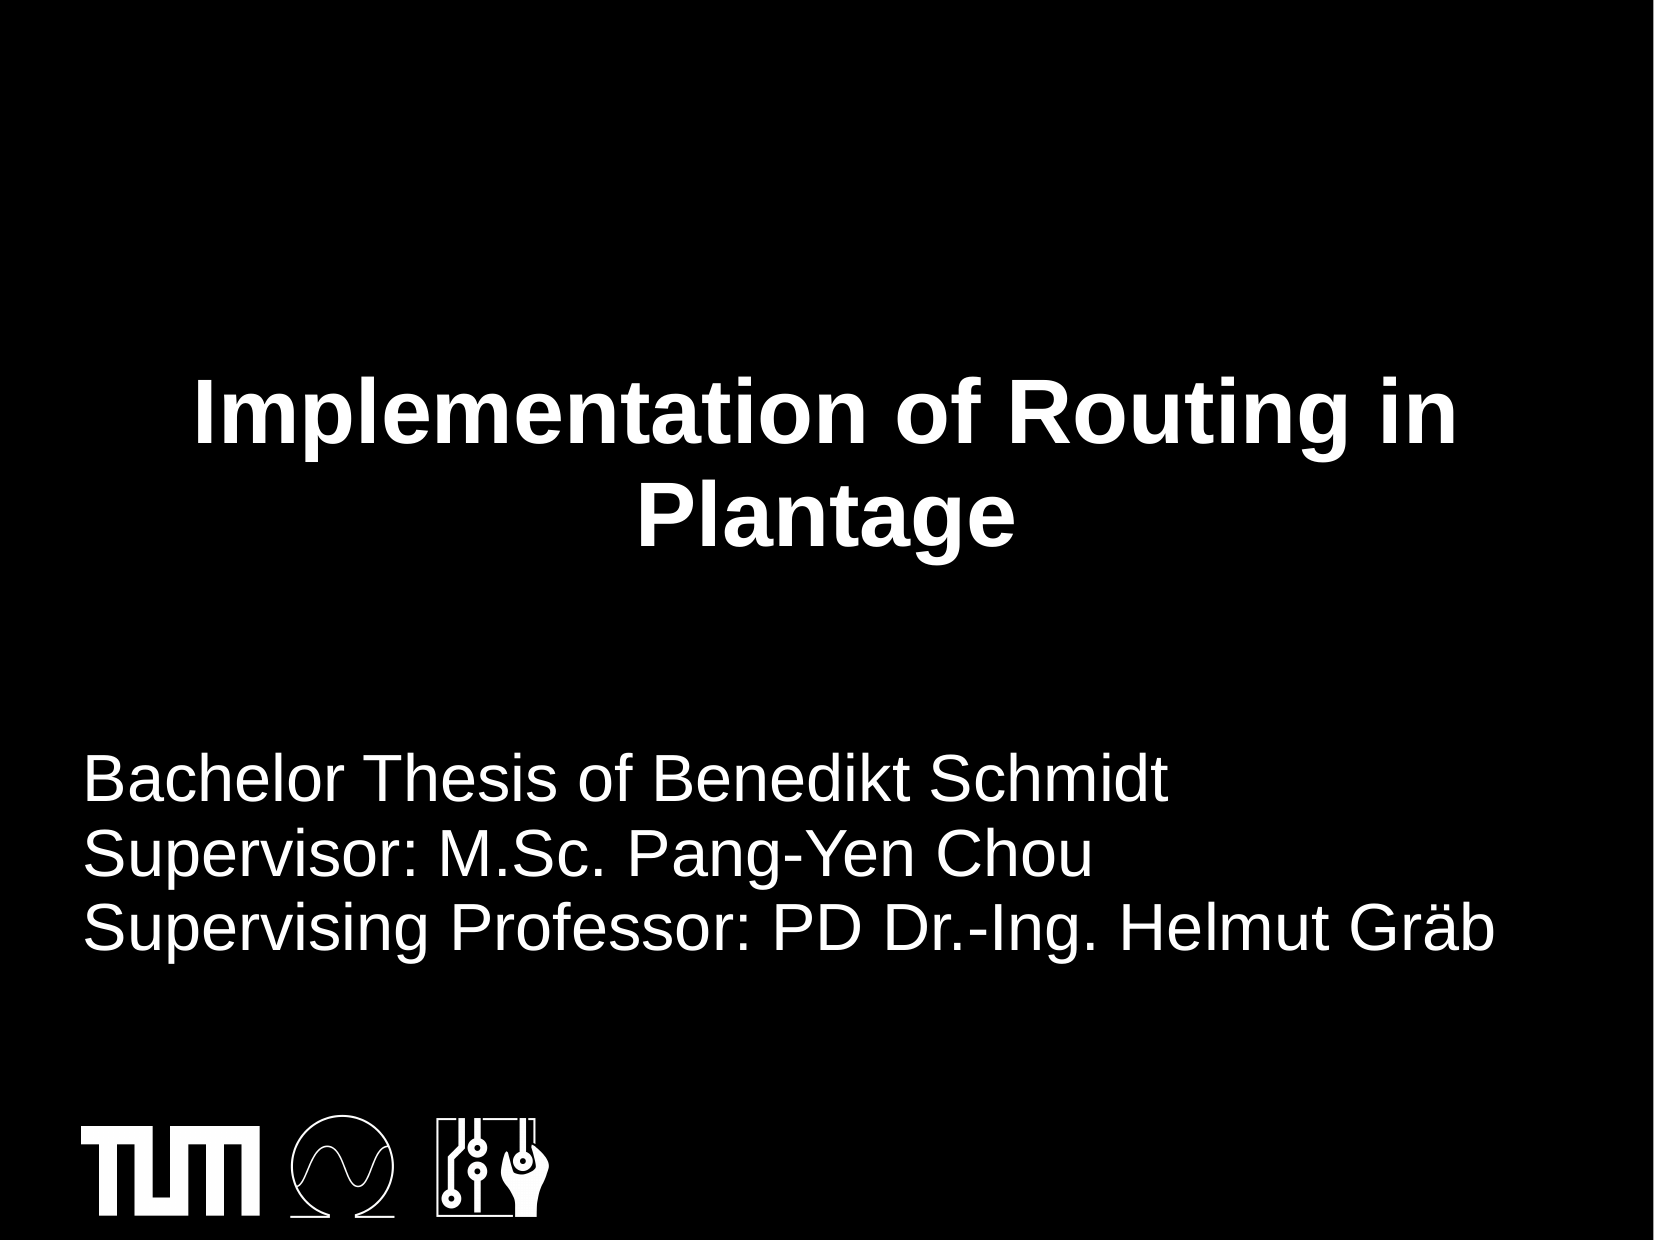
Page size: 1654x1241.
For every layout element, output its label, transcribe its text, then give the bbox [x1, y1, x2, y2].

picture [425, 1116, 554, 1227]
picture [63, 1108, 272, 1227]
picture [283, 1116, 402, 1227]
title Implementation of Routing in Plantage [82, 359, 1571, 567]
subtitle Bachelor Thesis of Benedikt Schmidt Supervisor: M.Sc. Pang-Yen Chou Supervising Professor: PD Dr.-Ing. Helmut Gräb [82, 590, 1571, 1116]
